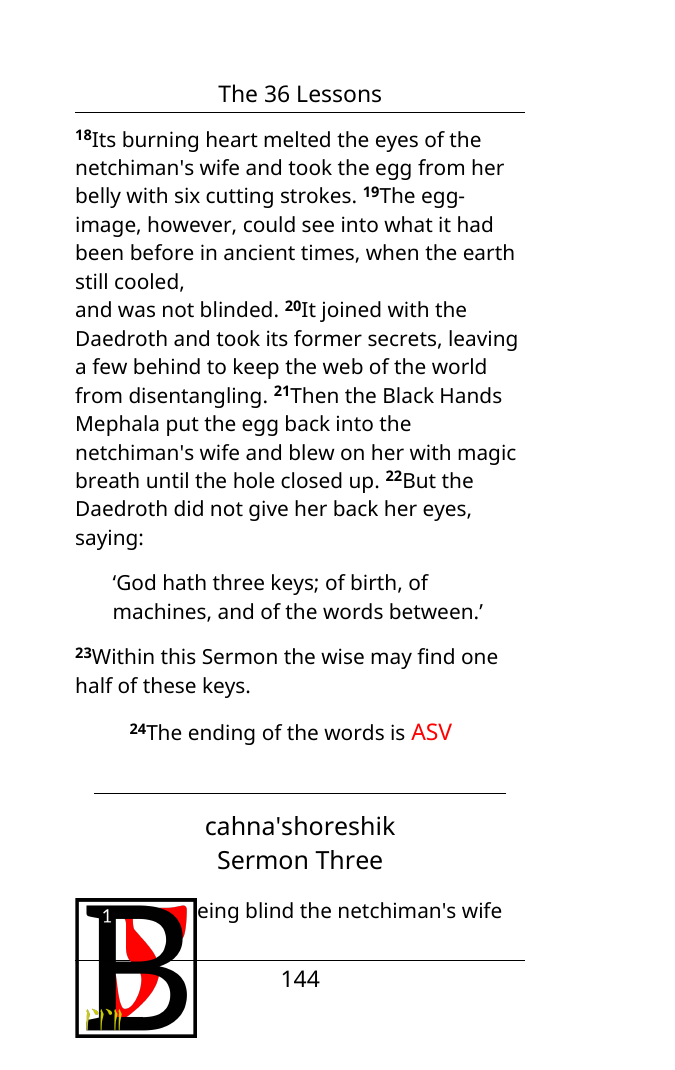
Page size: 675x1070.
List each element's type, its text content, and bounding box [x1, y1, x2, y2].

text cahna'shoreshik [75, 809, 525, 843]
picture [75, 898, 197, 1038]
text eing blind the netchiman's wife [75, 897, 525, 925]
text Sermon Three [75, 843, 525, 877]
text 24The ending of the words is ASV [75, 716, 506, 748]
text ‘God hath three keys; of birth, of machines, and of the words between.’ [112, 568, 487, 625]
text 18Its burning heart melted the eyes of the netchiman's wife and took the egg from her belly with six cutting strokes. 19The egg-image, however, could see into what it had been before in ancient times, when the earth still cooled, and was not blinded. 20It joined with the Daedroth and took its former secrets, leaving a few behind to keep the web of the world from disentangling. 21Then the Black Hands Mephala put the egg back into the netchiman's wife and blew on her with magic breath until the hole closed up. 22But the Daedroth did not give her back her eyes, saying: [75, 125, 525, 551]
text 23Within this Sermon the wise may find one half of these keys. [75, 642, 525, 699]
